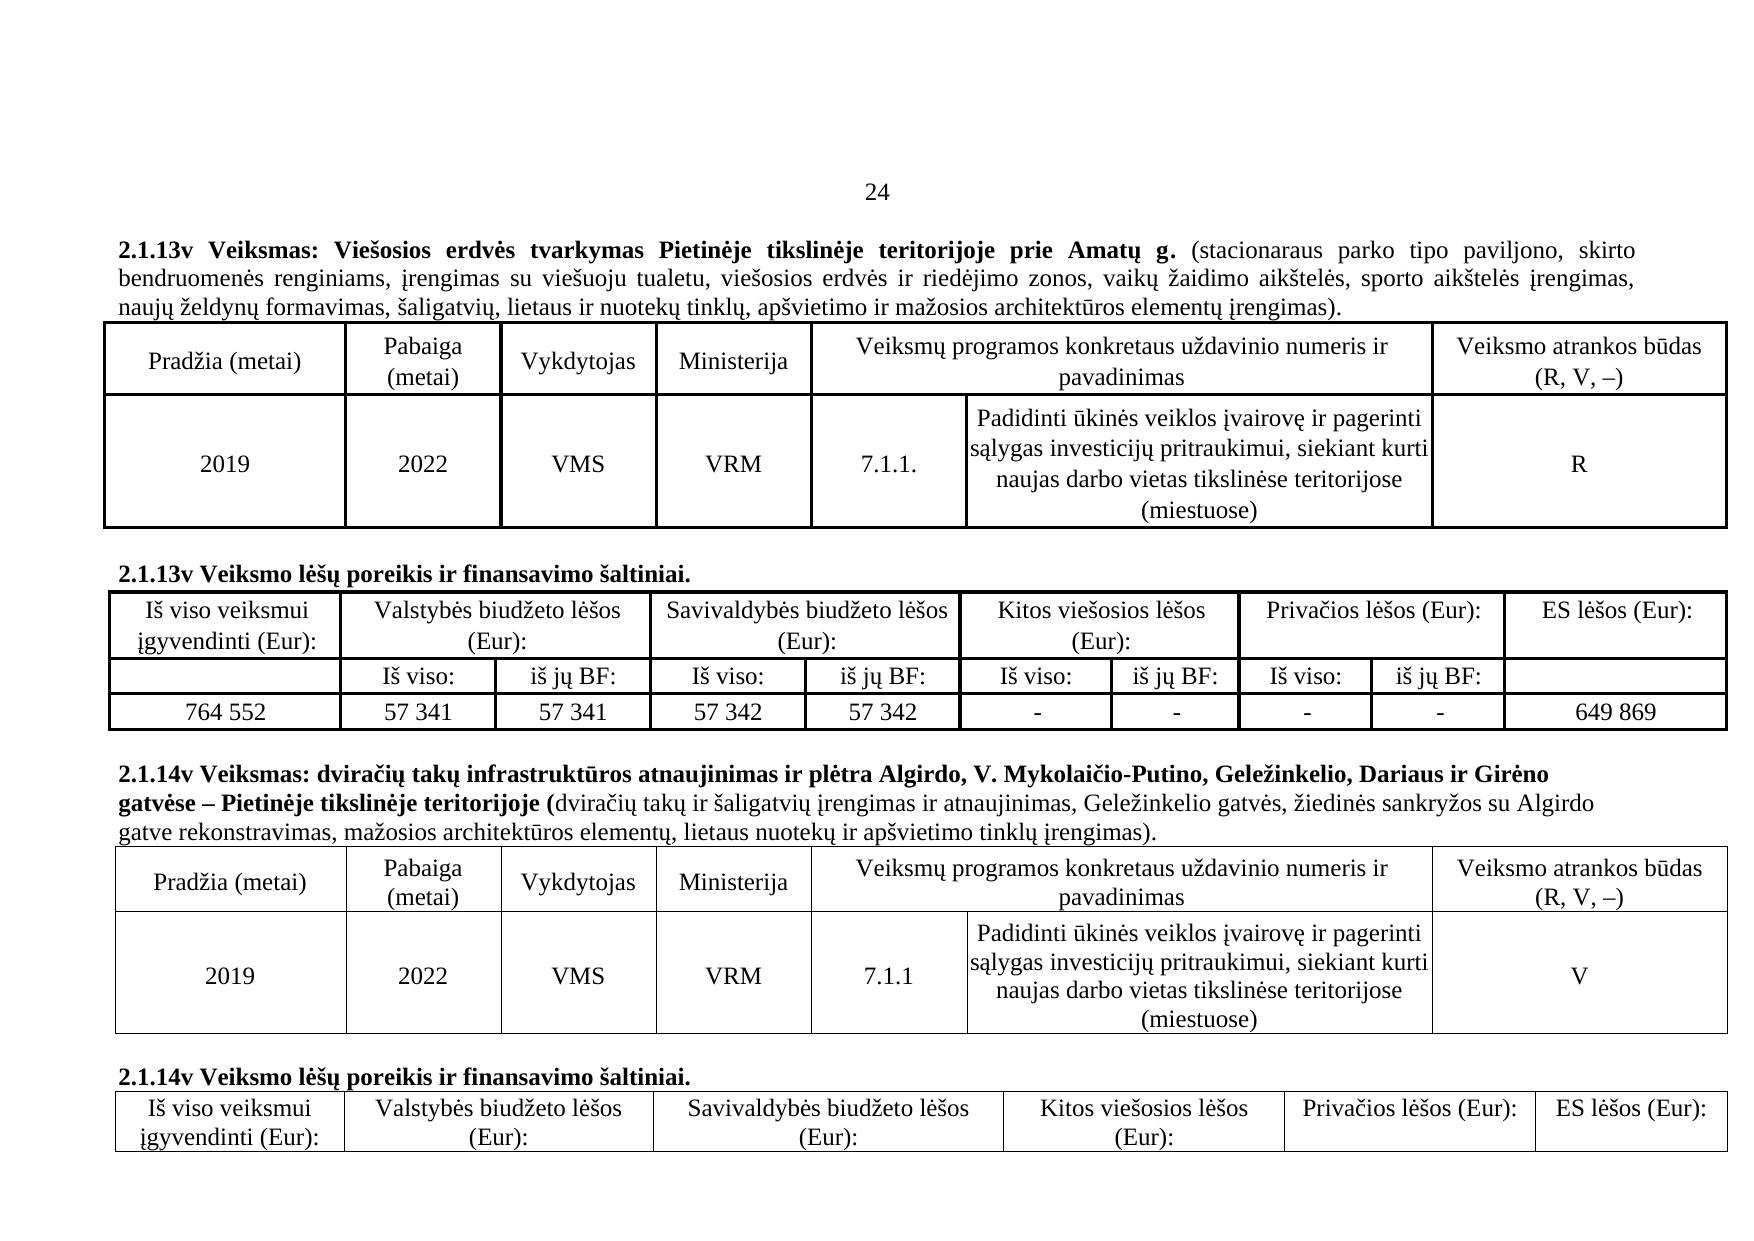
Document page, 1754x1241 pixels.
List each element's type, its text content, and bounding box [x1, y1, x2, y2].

table_cell iš jų BF: [807, 660, 958, 692]
table_header Veiksmo atrankos būdas (R, V, –) [1433, 847, 1727, 911]
table_header Savivaldybės biudžeto lėšos (Eur): [652, 594, 958, 657]
table_cell 57 341 [497, 695, 649, 727]
text 2.1.14v Veiksmo lėšų poreikis ir finansavimo šaltiniai. [118, 1062, 1636, 1091]
table_cell - [1113, 695, 1237, 727]
table_cell 2022 [347, 912, 501, 1033]
table_cell VRM [658, 396, 810, 526]
table_cell VMS [502, 912, 656, 1033]
table_cell iš jų BF: [497, 660, 649, 692]
table_cell VRM [657, 912, 811, 1033]
table_header Pabaiga (metai) [347, 324, 499, 392]
table_header Valstybės biudžeto lėšos (Eur): [342, 594, 649, 657]
table_cell [1506, 660, 1725, 692]
table_cell Padidinti ūkinės veiklos įvairovę ir pagerinti sąlygas investicijų pritraukimui, siekiant kurti naujas darbo vietas tikslinėse teritorijose (miestuose) [968, 912, 1432, 1033]
table_header Kitos viešosios lėšos (Eur): [1004, 1092, 1284, 1151]
table_cell - [962, 695, 1110, 727]
table_cell V [1433, 912, 1727, 1033]
table_header ES lėšos (Eur): [1506, 594, 1725, 657]
table_header Ministerija [657, 847, 811, 911]
table_cell Iš viso: [342, 660, 494, 692]
table_header Iš viso veiksmui įgyvendinti (Eur): [111, 594, 339, 657]
table_cell Iš viso: [652, 660, 804, 692]
table_header Pradžia (metai) [106, 324, 344, 392]
table_cell [111, 660, 339, 692]
table_header Veiksmų programos konkretaus uždavinio numeris ir pavadinimas [813, 324, 1431, 392]
table_header Veiksmų programos konkretaus uždavinio numeris ir pavadinimas [812, 847, 1432, 911]
table_cell 2022 [347, 396, 499, 526]
table_header Iš viso veiksmui įgyvendinti (Eur): [116, 1092, 344, 1151]
table_header Savivaldybės biudžeto lėšos (Eur): [654, 1092, 1003, 1151]
table_header Privačios lėšos (Eur): [1241, 594, 1503, 657]
table_header Vykdytojas [502, 847, 656, 911]
table_header Privačios lėšos (Eur): [1285, 1092, 1535, 1151]
table_cell - [1373, 695, 1503, 727]
table_cell 649 869 [1506, 695, 1725, 727]
table_cell R [1434, 396, 1725, 526]
table_header Pabaiga (metai) [347, 847, 501, 911]
table_cell 7.1.1 [812, 912, 967, 1033]
table_cell iš jų BF: [1373, 660, 1503, 692]
table_header Veiksmo atrankos būdas (R, V, –) [1434, 324, 1725, 392]
table_cell 2019 [116, 912, 346, 1033]
table_cell 7.1.1. [813, 396, 965, 526]
table_cell 57 341 [342, 695, 494, 727]
table_cell - [1241, 695, 1370, 727]
table_header Vykdytojas [503, 324, 655, 392]
table_cell Padidinti ūkinės veiklos įvairovę ir pagerinti sąlygas investicijų pritraukimui, siekiant kurti naujas darbo vietas tikslinėse teritorijose (miestuose) [968, 396, 1431, 526]
table_header ES lėšos (Eur): [1536, 1092, 1727, 1151]
table_cell 2019 [106, 396, 344, 526]
table_header Pradžia (metai) [116, 847, 346, 911]
table_header Ministerija [658, 324, 810, 392]
table_header Valstybės biudžeto lėšos (Eur): [345, 1092, 653, 1151]
table_cell 57 342 [652, 695, 804, 727]
text 2.1.14v Veiksmas: dviračių takų infrastruktūros atnaujinimas ir plėtra Algirdo, V. Mykolaičio-Putino, Geležinkelio, Dariaus ir Girėno gatvėse – Pietinėje tikslinėje teritorijoje (dviračių takų ir šaligatvių įrengimas ir atnaujinimas, Geležinkelio gatvės, žiedinės sankryžos su Algirdo gatve rekonstravimas, mažosios architektūros elementų, lietaus nuotekų ir apšvietimo tinklų įrengimas). [118, 759, 1636, 846]
text 2.1.13v Veiksmas: Viešosios erdvės tvarkymas Pietinėje tikslinėje teritorijoje prie Amatų g. (stacionaraus parko tipo paviljono, skirto bendruomenės renginiams, įrengimas su viešuoju tualetu, viešosios erdvės ir riedėjimo zonos, vaikų žaidimo aikštelės, sporto aikštelės įrengimas, naujų želdynų formavimas, šaligatvių, lietaus ir nuotekų tinklų, apšvietimo ir mažosios architektūros elementų įrengimas). [118, 235, 1636, 321]
table_cell VMS [503, 396, 655, 526]
table_cell 57 342 [807, 695, 958, 727]
table_cell iš jų BF: [1113, 660, 1237, 692]
text 2.1.13v Veiksmo lėšų poreikis ir finansavimo šaltiniai. [118, 559, 1636, 588]
table_cell 764 552 [111, 695, 339, 727]
table_header Kitos viešosios lėšos (Eur): [962, 594, 1237, 657]
table_cell Iš viso: [1241, 660, 1370, 692]
table_cell Iš viso: [962, 660, 1110, 692]
